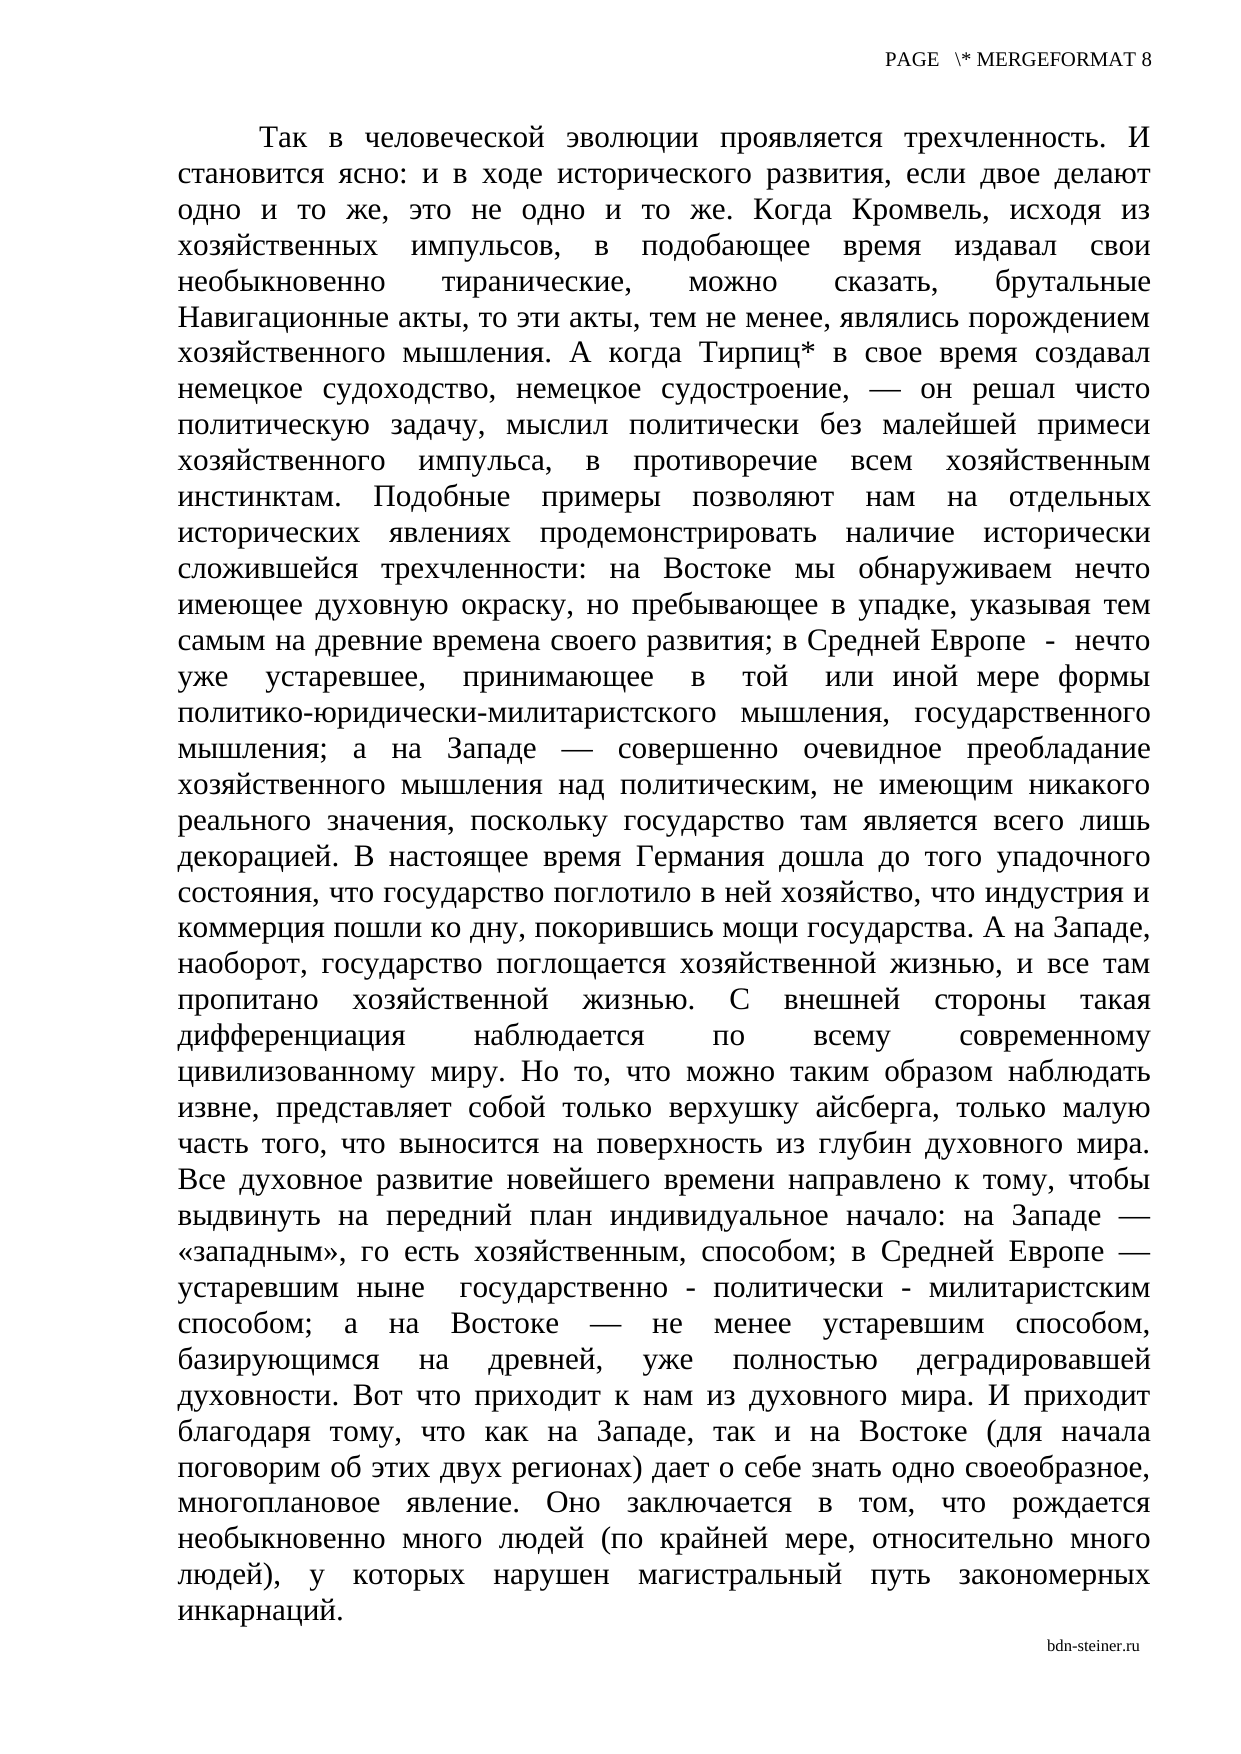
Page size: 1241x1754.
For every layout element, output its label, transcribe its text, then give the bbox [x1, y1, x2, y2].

text Так в человеческой эволюции проявляется трехчленность. И становится ясно: и в ходе исторического развития, если двое делают одно и то же, это не одно и то же. Когда Кромвель, исходя из хозяйственных импульсов, в подобающее время издавал свои необыкновенно тиранические, можно сказать, брутальные Навигационные акты, то эти акты, тем не менее, являлись порождением хозяйственного мышления. А когда Тирпиц* в свое время создавал немецкое судоходство, немецкое судостроение, — он решал чисто политическую задачу, мыслил политически без малейшей примеси хозяйственного импульса, в противоречие всем хозяйственным инстинктам. Подобные примеры позволяют нам на отдельных исторических явлениях продемонстрировать наличие исторически сложившейся трехчленности: на Востоке мы обнаруживаем нечто имеющее духовную окраску, но пребывающее в упадке, указывая тем самым на древние времена своего развития; в Средней Европе - нечто уже устаревшее, принимающее в той или иной мере формы политико-юридически-милитаристского мышления, государственного мышления; а на Западе — совершенно очевидное преобладание хозяйственного мышления над политическим, не имеющим никакого реального значения, поскольку государство там является всего лишь декорацией. В настоящее время Германия дошла до того упадочного состояния, что государство поглотило в ней хозяйство, что индустрия и коммерция пошли ко дну, покорившись мощи государства. А на Западе, наоборот, государство поглощается хозяйственной жизнью, и все там пропитано хозяйственной жизнью. С внешней стороны такая дифференциация наблюдается по всему современному цивилизованному миру. Но то, что можно таким образом наблюдать извне, представляет собой только верхушку айсберга, только малую часть того, что выносится на поверхность из глубин духовного мира. Все духовное развитие новейшего времени направлено к тому, чтобы выдвинуть на передний план индивидуальное начало: на Западе — «западным», го есть хозяйственным, способом; в Средней Европе — устаревшим ныне государственно - политически - милитаристским способом; а на Востоке — не менее устаревшим способом, базирующимся на древней, уже полностью деградировавшей духовности. Вот что приходит к нам из духовного мира. И приходит благодаря тому, что как на Западе, так и на Востоке (для начала поговорим об этих двух регионах) дает о себе знать одно своеобразное, многоплановое явление. Оно заключается в том, что рождается необыкновенно много людей (по крайней мере, относительно много людей), у которых нарушен магистральный путь закономерных инкарнаций. [177, 118, 1152, 1627]
